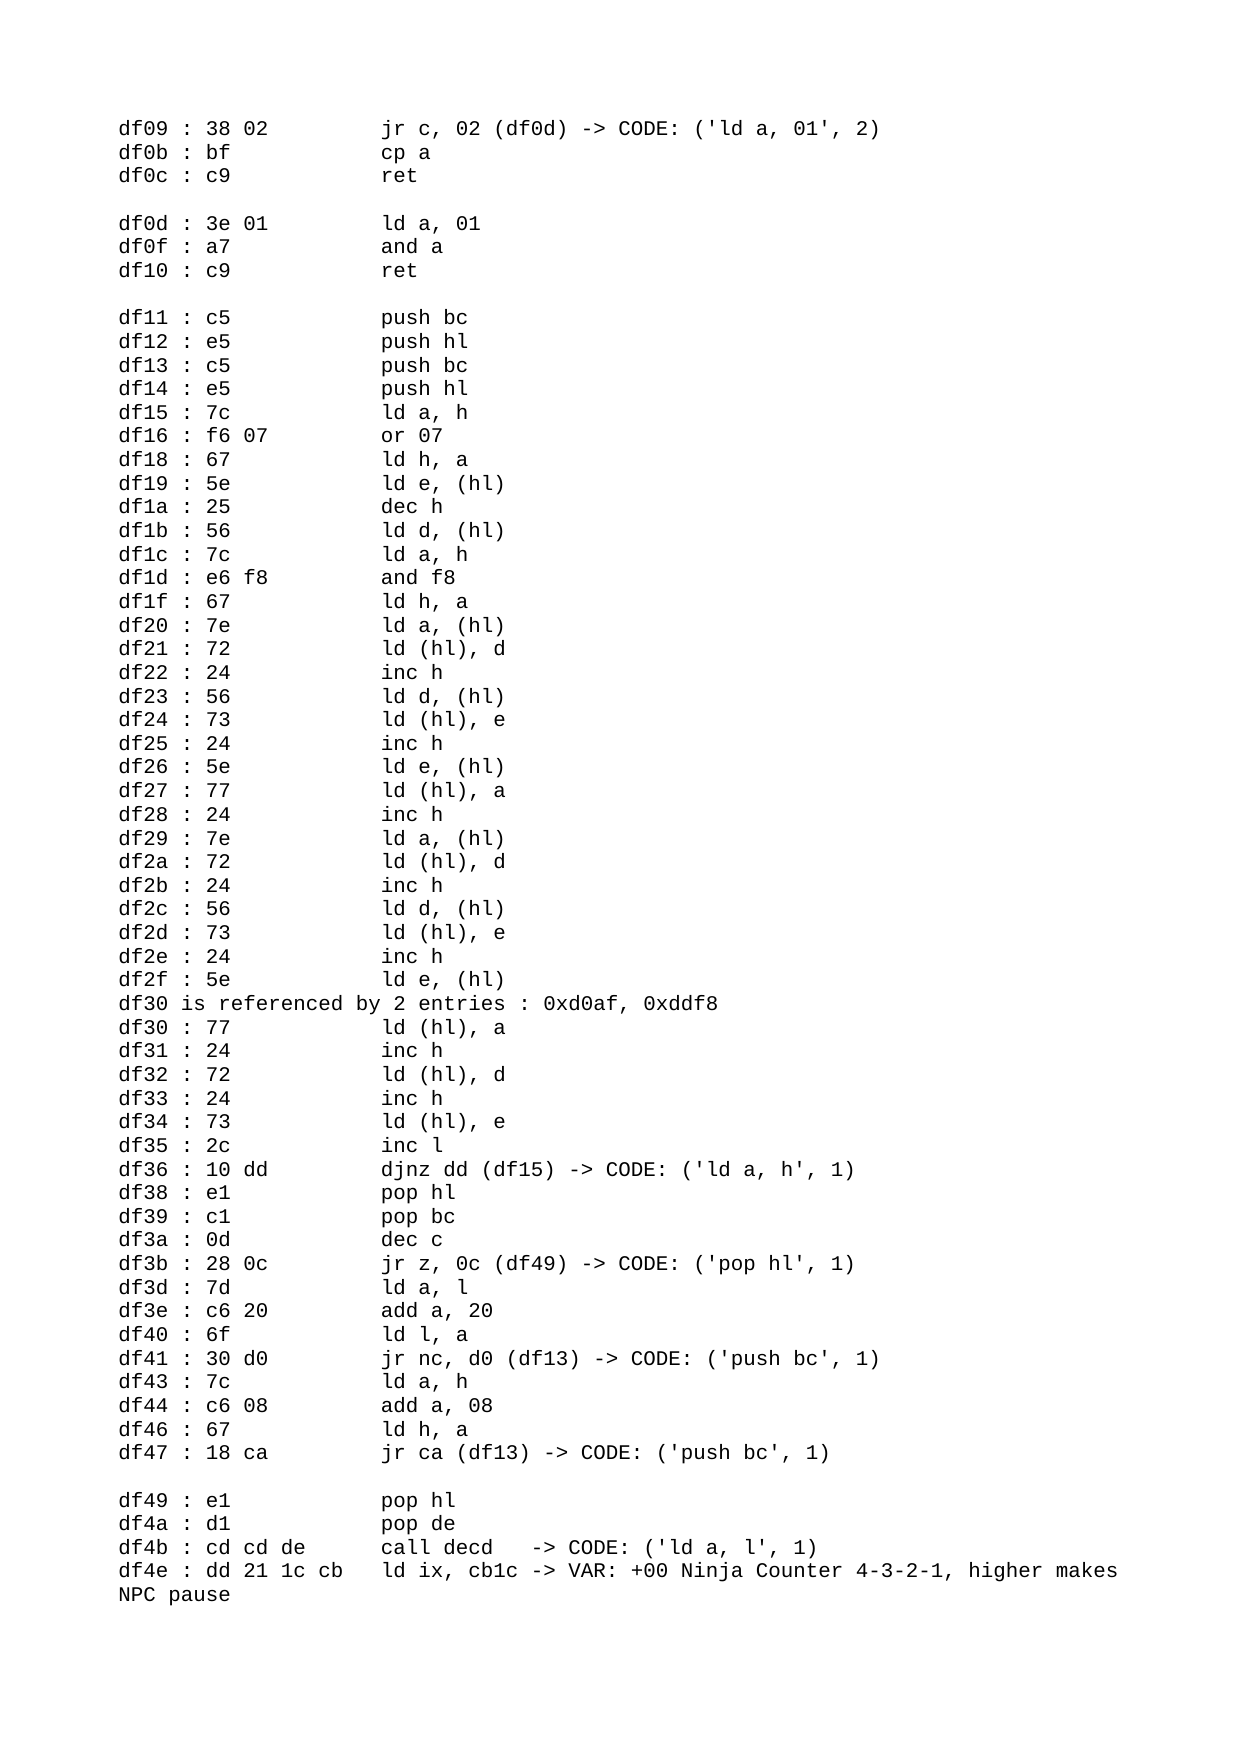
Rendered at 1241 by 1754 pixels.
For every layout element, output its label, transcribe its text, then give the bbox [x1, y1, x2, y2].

text df15 : 7c ld a, h [118, 402, 1122, 426]
text df19 : 5e ld e, (hl) [118, 473, 1122, 496]
text df3b : 28 0c jr z, 0c (df49) -> CODE: ('pop hl', 1) [118, 1253, 1122, 1277]
text df14 : e5 push hl [118, 378, 1122, 402]
text df49 : e1 pop hl [118, 1489, 1122, 1513]
text df1d : e6 f8 and f8 [118, 567, 1122, 591]
text df31 : 24 inc h [118, 1040, 1122, 1064]
text df2b : 24 inc h [118, 875, 1122, 898]
text df41 : 30 d0 jr nc, d0 (df13) -> CODE: ('push bc', 1) [118, 1348, 1122, 1371]
text df2c : 56 ld d, (hl) [118, 898, 1122, 922]
text df34 : 73 ld (hl), e [118, 1111, 1122, 1135]
text df2a : 72 ld (hl), d [118, 851, 1122, 875]
text df13 : c5 push bc [118, 354, 1122, 378]
text df1c : 7c ld a, h [118, 544, 1122, 567]
text df0b : bf cp a [118, 142, 1122, 165]
text df44 : c6 08 add a, 08 [118, 1395, 1122, 1419]
text df25 : 24 inc h [118, 733, 1122, 757]
text df1f : 67 ld h, a [118, 591, 1122, 615]
text df39 : c1 pop bc [118, 1206, 1122, 1229]
text df3a : 0d dec c [118, 1229, 1122, 1253]
text df29 : 7e ld a, (hl) [118, 827, 1122, 851]
text df0d : 3e 01 ld a, 01 [118, 213, 1122, 236]
text df1a : 25 dec h [118, 496, 1122, 520]
text df47 : 18 ca jr ca (df13) -> CODE: ('push bc', 1) [118, 1442, 1122, 1466]
text df2d : 73 ld (hl), e [118, 922, 1122, 946]
text df36 : 10 dd djnz dd (df15) -> CODE: ('ld a, h', 1) [118, 1158, 1122, 1182]
text df40 : 6f ld l, a [118, 1324, 1122, 1348]
text df24 : 73 ld (hl), e [118, 709, 1122, 733]
text df10 : c9 ret [118, 260, 1122, 284]
text df0c : c9 ret [118, 165, 1122, 189]
text df4a : d1 pop de [118, 1513, 1122, 1537]
text df30 is referenced by 2 entries : 0xd0af, 0xddf8 [118, 993, 1122, 1017]
text df09 : 38 02 jr c, 02 (df0d) -> CODE: ('ld a, 01', 2) [118, 118, 1122, 142]
text df4b : cd cd de call decd -> CODE: ('ld a, l', 1) [118, 1537, 1122, 1561]
text df2f : 5e ld e, (hl) [118, 969, 1122, 993]
text df18 : 67 ld h, a [118, 449, 1122, 473]
text df26 : 5e ld e, (hl) [118, 757, 1122, 780]
text df28 : 24 inc h [118, 804, 1122, 827]
text df43 : 7c ld a, h [118, 1371, 1122, 1395]
text df4e : dd 21 1c cb ld ix, cb1c -> VAR: +00 Ninja Counter 4-3-2-1, higher makes NPC pause [118, 1561, 1122, 1608]
text df32 : 72 ld (hl), d [118, 1064, 1122, 1088]
text df3d : 7d ld a, l [118, 1277, 1122, 1300]
text df30 : 77 ld (hl), a [118, 1017, 1122, 1040]
text df21 : 72 ld (hl), d [118, 638, 1122, 662]
text df1b : 56 ld d, (hl) [118, 520, 1122, 544]
text df11 : c5 push bc [118, 307, 1122, 331]
text df33 : 24 inc h [118, 1088, 1122, 1111]
text df3e : c6 20 add a, 20 [118, 1300, 1122, 1324]
text df22 : 24 inc h [118, 662, 1122, 686]
text df23 : 56 ld d, (hl) [118, 686, 1122, 709]
text df35 : 2c inc l [118, 1135, 1122, 1158]
text df0f : a7 and a [118, 236, 1122, 260]
text df2e : 24 inc h [118, 946, 1122, 969]
text df27 : 77 ld (hl), a [118, 780, 1122, 804]
text df16 : f6 07 or 07 [118, 426, 1122, 449]
text df12 : e5 push hl [118, 331, 1122, 354]
text df46 : 67 ld h, a [118, 1419, 1122, 1442]
text df38 : e1 pop hl [118, 1182, 1122, 1206]
text df20 : 7e ld a, (hl) [118, 615, 1122, 638]
